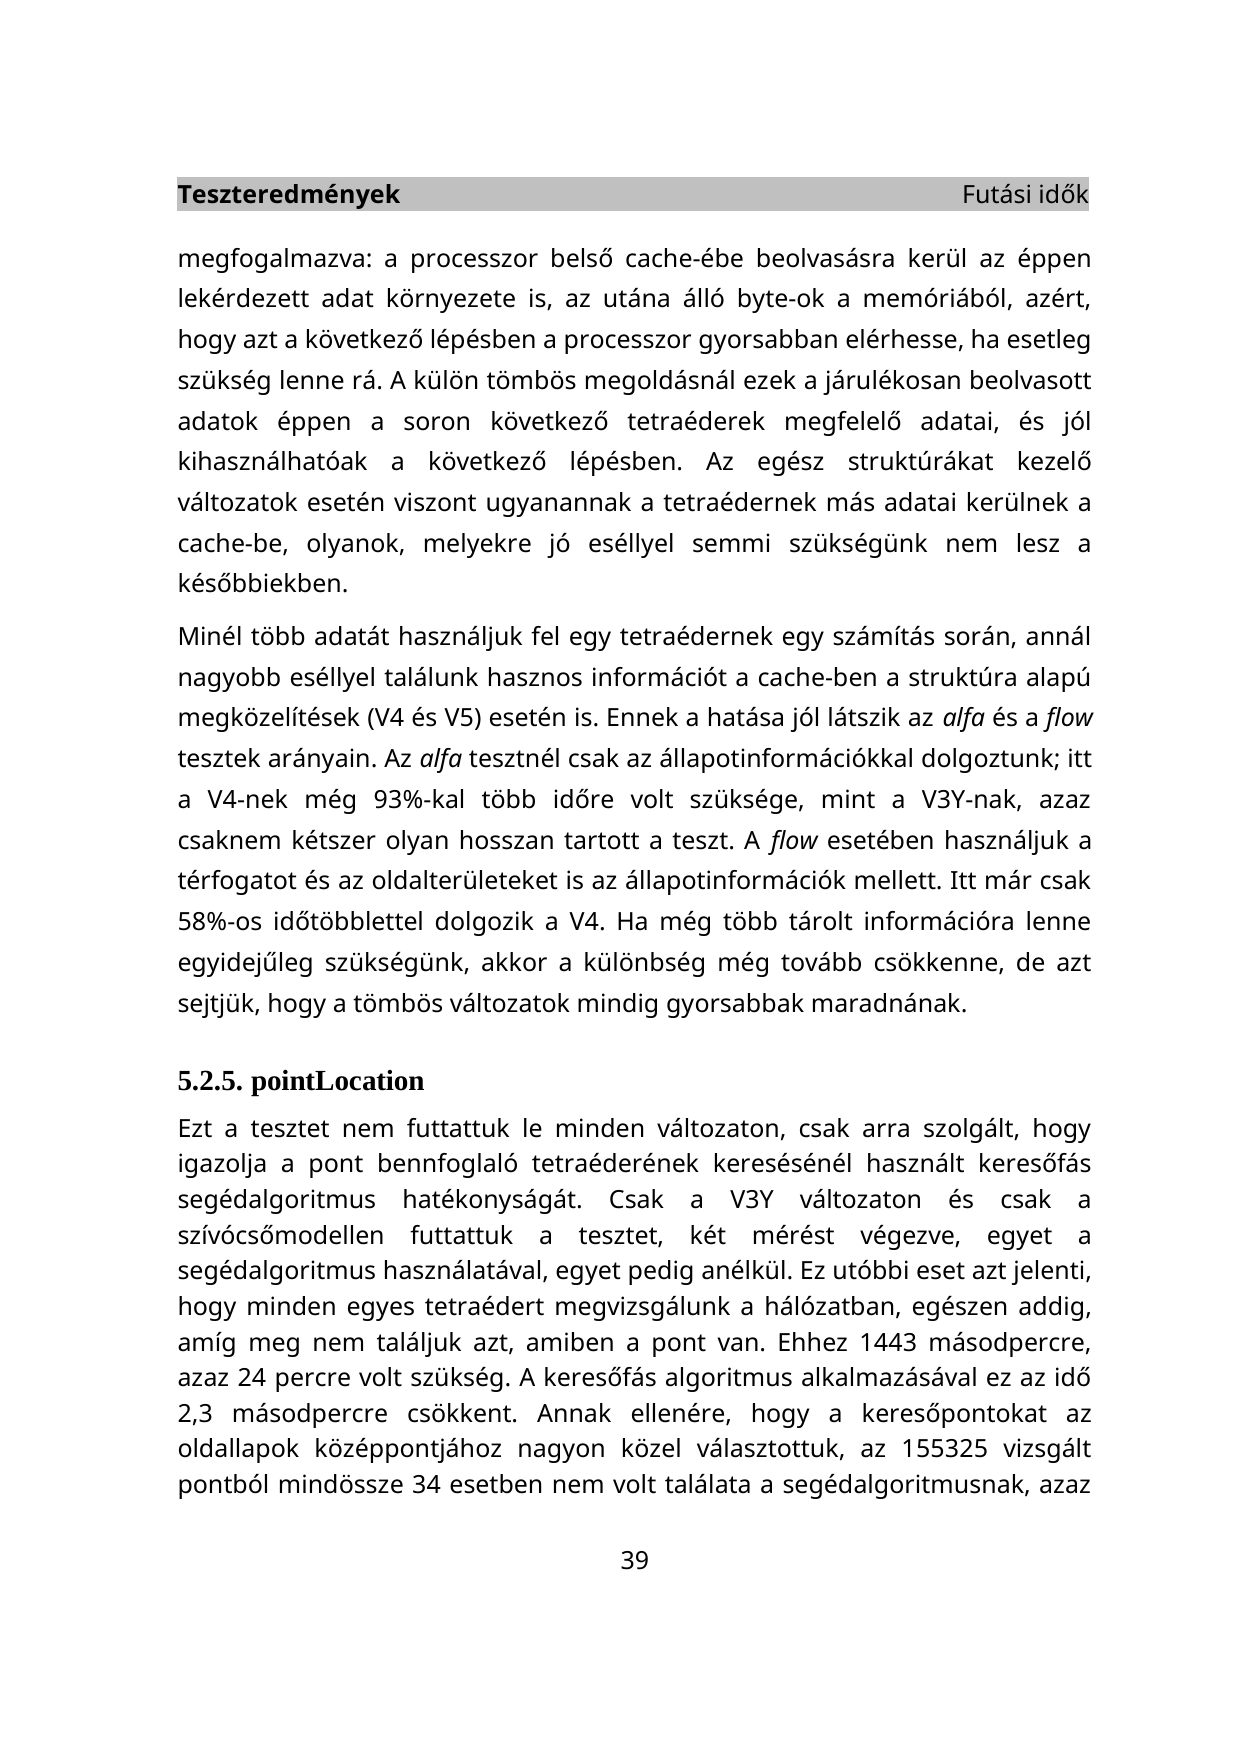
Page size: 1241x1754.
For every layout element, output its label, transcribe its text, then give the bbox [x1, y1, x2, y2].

text Ezt a tesztet nem futtattuk le minden változaton, csak arra szolgált, hogy igazolja a pont bennfoglaló tetraéderének keresésénél használt keresőfás segédalgoritmus hatékonyságát. Csak a V3Y változaton és csak a szívócsőmodellen futtattuk a tesztet, két mérést végezve, egyet a segédalgoritmus használatával, egyet pedig anélkül. Ez utóbbi eset azt jelenti, hogy minden egyes tetraédert megvizsgálunk a hálózatban, egészen addig, amíg meg nem találjuk azt, amiben a pont van. Ehhez 1443 másodpercre, azaz 24 percre volt szükség. A keresőfás algoritmus alkalmazásával ez az idő 2,3 másodpercre csökkent. Annak ellenére, hogy a keresőpontokat az oldallapok középpontjához nagyon közel választottuk, az 155325 vizsgált pontból mindössze 34 esetben nem volt találata a segédalgoritmusnak, azaz [177, 1111, 1093, 1501]
text Minél több adatát használjuk fel egy tetraédernek egy számítás során, annál nagyobb eséllyel találunk hasznos információt a cache-ben a struktúra alapú megközelítések (V4 és V5) esetén is. Ennek a hatása jól látszik az alfa és a flow tesztek arányain. Az alfa tesztnél csak az állapotinformációkkal dolgoztunk; itt a V4-nek még 93%-kal több időre volt szüksége, mint a V3Y-nak, azaz csaknem kétszer olyan hosszan tartott a teszt. A flow esetében használjuk a térfogatot és az oldalterületeket is az állapotinformációk mellett. Itt már csak 58%-os időtöbblettel dolgozik a V4. Ha még több tárolt információra lenne egyidejűleg szükségünk, akkor a különbség még tovább csökkenne, de azt sejtjük, hogy a tömbös változatok mindig gyorsabbak maradnának. [177, 619, 1093, 1019]
text megfogalmazva: a processzor belső cache-ébe beolvasásra kerül az éppen lekérdezett adat környezete is, az utána álló byte-ok a memóriából, azért, hogy azt a következő lépésben a processzor gyorsabban elérhesse, ha esetleg szükség lenne rá. A külön tömbös megoldásnál ezek a járulékosan beolvasott adatok éppen a soron következő tetraéderek megfelelő adatai, és jól kihasználhatóak a következő lépésben. Az egész struktúrákat kezelő változatok esetén viszont ugyanannak a tetraédernek más adatai kerülnek a cache-be, olyanok, melyekre jó eséllyel semmi szükségünk nem lesz a későbbiekben. [177, 241, 1093, 600]
subtitle pointLocation [177, 1063, 1093, 1097]
